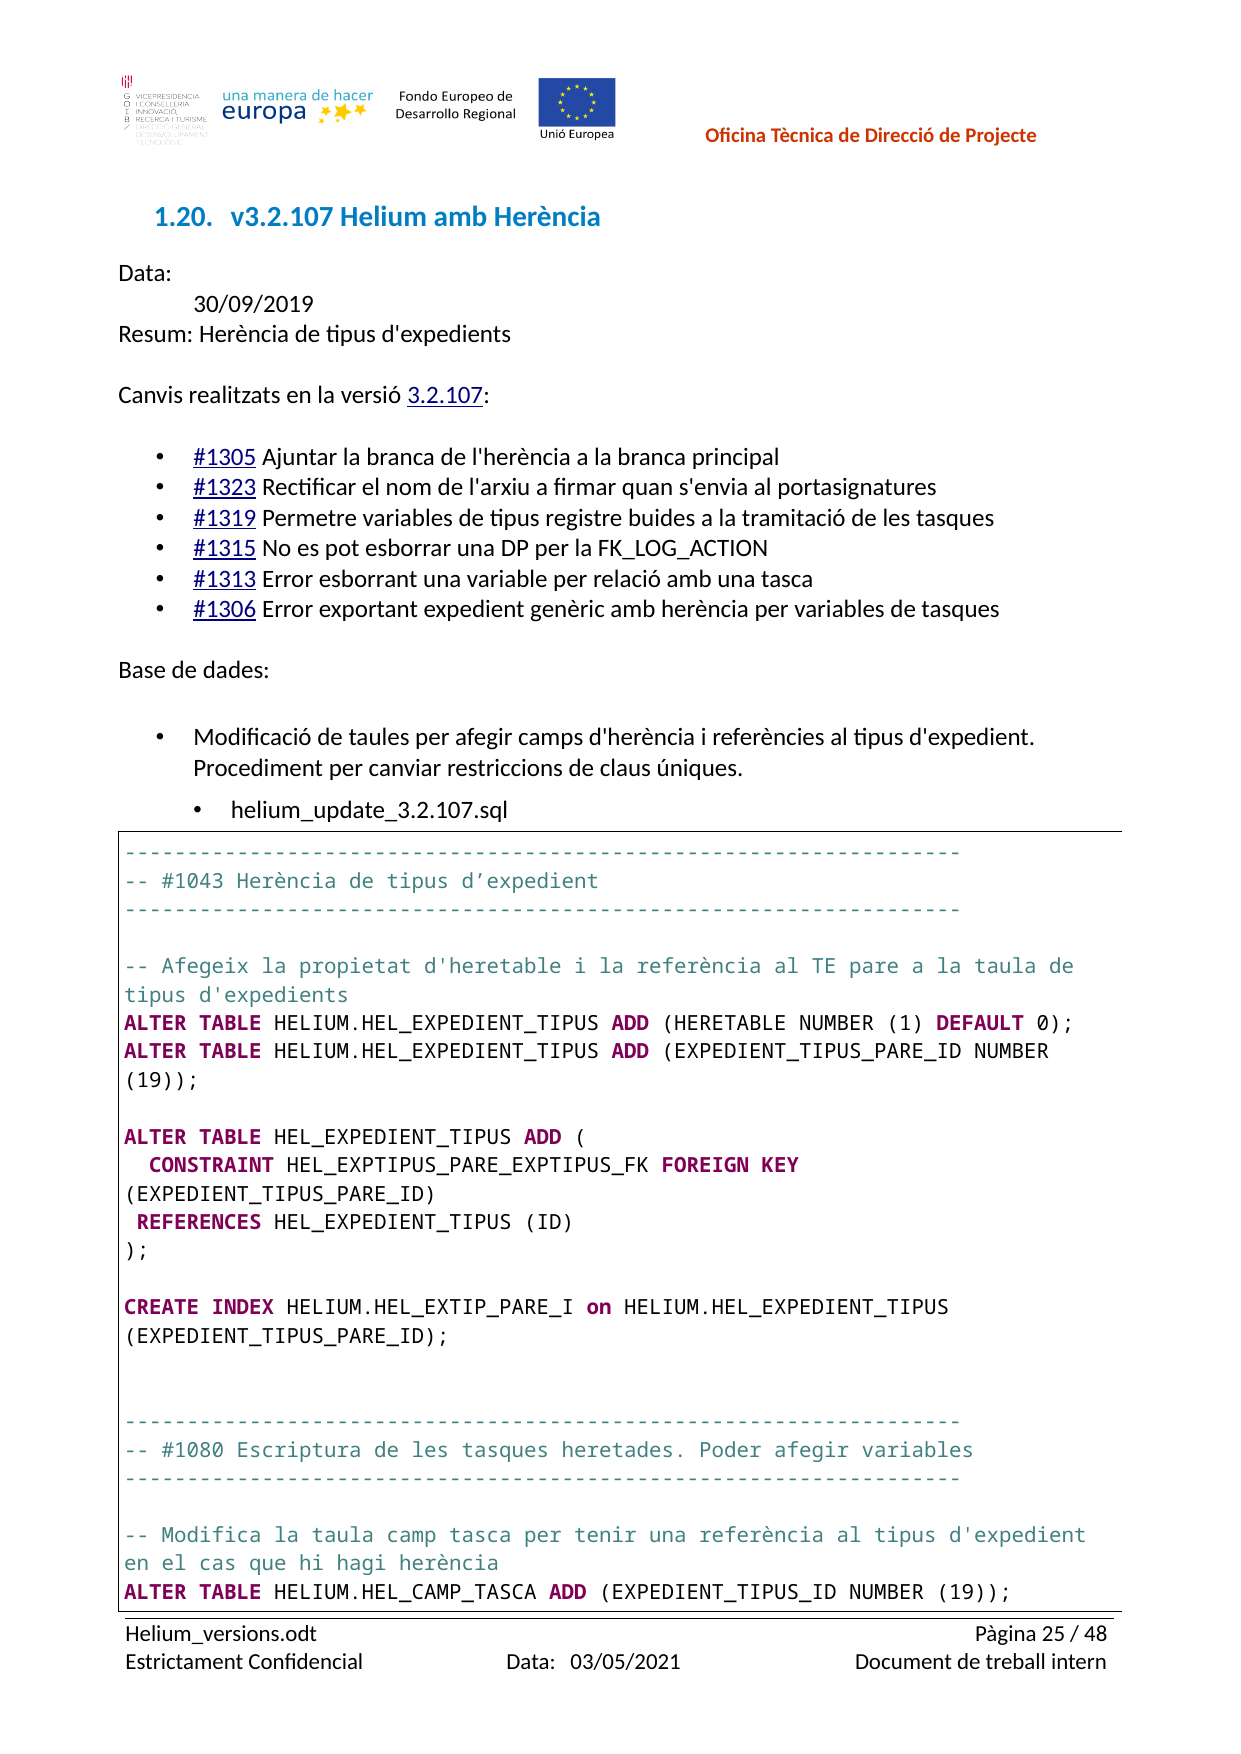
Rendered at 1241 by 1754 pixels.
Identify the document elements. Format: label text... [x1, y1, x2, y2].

list #1323 Rectificar el nom de l'arxiu a firmar quan s'envia al portasignatures [156, 471, 1122, 502]
list #1319 Permetre variables de tipus registre buides a la tramitació de les tasques [156, 502, 1122, 532]
text Base de dades: [118, 654, 1122, 685]
list #1306 Error exportant expedient genèric amb herència per variables de tasques [156, 593, 1122, 624]
list helium_update_3.2.107.sql [193, 794, 1122, 825]
text Data: [118, 258, 1122, 288]
table_header ------------------------------------------------------------------- -- #1043 Herència de tipus d’expedient ------------------------------------------------------------------- -- Afegeix la propietat d'heretable i la referència al TE pare a la taula de tipus d'expedients ALTER TABLE HELIUM.HEL_EXPEDIENT_TIPUS ADD (HERETABLE NUMBER (1) DEFAULT 0); ALTER TABLE HELIUM.HEL_EXPEDIENT_TIPUS ADD (EXPEDIENT_TIPUS_PARE_ID NUMBER (19)); ALTER TABLE HEL_EXPEDIENT_TIPUS ADD ( CONSTRAINT HEL_EXPTIPUS_PARE_EXPTIPUS_FK FOREIGN KEY (EXPEDIENT_TIPUS_PARE_ID) REFERENCES HEL_EXPEDIENT_TIPUS (ID) ); CREATE INDEX HELIUM.HEL_EXTIP_PARE_I on HELIUM.HEL_EXPEDIENT_TIPUS (EXPEDIENT_TIPUS_PARE_ID); ------------------------------------------------------------------- -- #1080 Escriptura de les tasques heretades. Poder afegir variables ------------------------------------------------------------------- -- Modifica la taula camp tasca per tenir una referència al tipus d'expedient en el cas que hi hagi herència ALTER TABLE HELIUM.HEL_CAMP_TASCA ADD (EXPEDIENT_TIPUS_ID NUMBER (19)); [119, 832, 1122, 1611]
list #1305 Ajuntar la branca de l'herència a la branca principal [156, 441, 1122, 471]
picture [118, 73, 213, 147]
list Modificació de taules per afegir camps d'herència i referències al tipus d'expedient. Procediment per canviar restriccions de claus úniques. [156, 721, 1122, 782]
text 30/09/2019 [118, 288, 1122, 319]
text Canvis realitzats en la versió 3.2.107: [118, 380, 1122, 410]
list #1313 Error esborrant una variable per relació amb una tasca [156, 563, 1122, 593]
list #1315 No es pot esborrar una DP per la FK_LOG_ACTION [156, 532, 1122, 563]
subtitle v3.2.107 Helium amb Herència [153, 198, 1122, 234]
text Resum: Herència de tipus d'expedients [118, 319, 1122, 349]
picture [219, 73, 621, 147]
